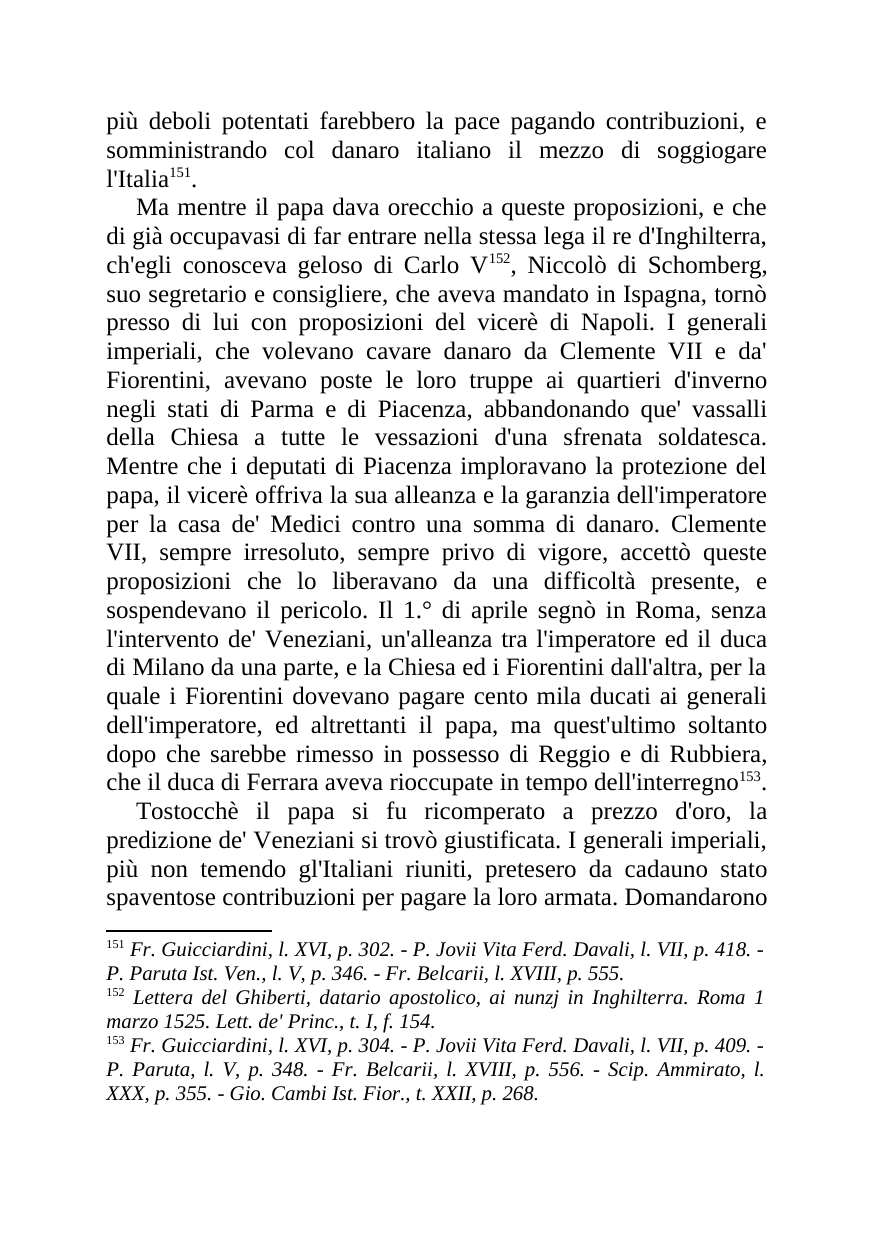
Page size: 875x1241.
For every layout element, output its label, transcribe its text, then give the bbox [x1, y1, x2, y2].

text Fr. Guicciardini, l. XVI, p. 304. - P. Jovii Vita Ferd. Davali, l. VII, p. 409. - P. Paruta, l. V, p. 348. - Fr. Belcarii, l. XVIII, p. 556. - Scip. Ammirato, l. XXX, p. 355. - Gio. Cambi Ist. Fior., t. XXII, p. 268. [106, 1033, 768, 1105]
text Lettera del Ghiberti, datario apostolico, ai nunzj in Inghilterra. Roma 1 marzo 1525. Lett. de' Princ., t. I, f. 154. [106, 985, 768, 1033]
text più deboli potentati farebbero la pace pagando contribuzioni, e somministrando col danaro italiano il mezzo di soggiogare l'Italia. [106, 106, 768, 192]
text Tostocchè il papa si fu ricomperato a prezzo d'oro, la predizione de' Veneziani si trovò giustificata. I generali imperiali, più non temendo gl'Italiani riuniti, pretesero da cadauno stato spaventose contribuzioni per pagare la loro armata. Domandarono [106, 796, 768, 911]
text Ma mentre il papa dava orecchio a queste proposizioni, e che di già occupavasi di far entrare nella stessa lega il re d'Inghilterra, ch'egli conosceva geloso di Carlo V, Niccolò di Schomberg, suo segretario e consigliere, che aveva mandato in Ispagna, tornò presso di lui con proposizioni del vicerè di Napoli. I generali imperiali, che volevano cavare danaro da Clemente VII e da' Fiorentini, avevano poste le loro truppe ai quartieri d'inverno negli stati di Parma e di Piacenza, abbandonando que' vassalli della Chiesa a tutte le vessazioni d'una sfrenata soldatesca. Mentre che i deputati di Piacenza imploravano la protezione del papa, il vicerè offriva la sua alleanza e la garanzia dell'imperatore per la casa de' Medici contro una somma di danaro. Clemente VII, sempre irresoluto, sempre privo di vigore, accettò queste proposizioni che lo liberavano da una difficoltà presente, e sospendevano il pericolo. Il 1.° di aprile segnò in Roma, senza l'intervento de' Veneziani, un'alleanza tra l'imperatore ed il duca di Milano da una parte, e la Chiesa ed i Fiorentini dall'altra, per la quale i Fiorentini dovevano pagare cento mila ducati ai generali dell'imperatore, ed altrettanti il papa, ma quest'ultimo soltanto dopo che sarebbe rimesso in possesso di Reggio e di Rubbiera, che il duca di Ferrara aveva rioccupate in tempo dell'interregno. [106, 192, 768, 796]
text Fr. Guicciardini, l. XVI, p. 302. - P. Jovii Vita Ferd. Davali, l. VII, p. 418. - P. Paruta Ist. Ven., l. V, p. 346. - Fr. Belcarii, l. XVIII, p. 555. [106, 937, 768, 985]
